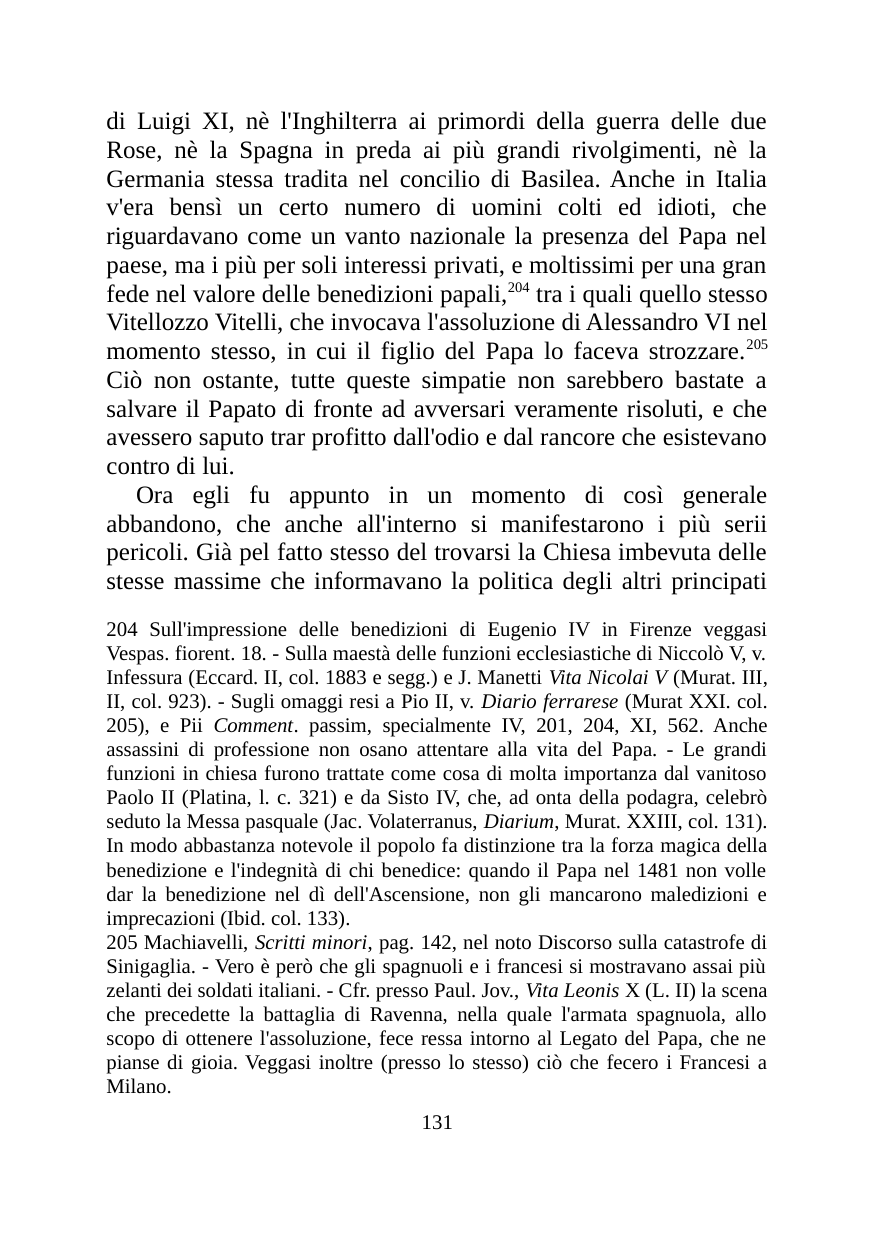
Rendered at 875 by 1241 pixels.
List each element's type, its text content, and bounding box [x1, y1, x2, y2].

text di Luigi XI, nè l'Inghilterra ai primordi della guerra delle due Rose, nè la Spagna in preda ai più grandi rivolgimenti, nè la Germania stessa tradita nel concilio di Basilea. Anche in Italia v'era bensì un certo numero di uomini colti ed idioti, che riguardavano come un vanto nazionale la presenza del Papa nel paese, ma i più per soli interessi privati, e moltissimi per una gran fede nel valore delle benedizioni papali, tra i quali quello stesso Vitellozzo Vitelli, che invocava l'assoluzione di Alessandro VI nel momento stesso, in cui il figlio del Papa lo faceva strozzare. Ciò non ostante, tutte queste simpatie non sarebbero bastate a salvare il Papato di fronte ad avversari veramente risoluti, e che avessero saputo trar profitto dall'odio e dal rancore che esistevano contro di lui. [106, 106, 768, 480]
text Sull'impressione delle benedizioni di Eugenio IV in Firenze veggasi Vespas. fiorent. 18. - Sulla maestà delle funzioni ecclesiastiche di Niccolò V, v. Infessura (Eccard. II, col. 1883 e segg.) e J. Manetti Vita Nicolai V (Murat. III, II, col. 923). - Sugli omaggi resi a Pio II, v. Diario ferrarese (Murat XXI. col. 205), e Pii Comment. passim, specialmente IV, 201, 204, XI, 562. Anche assassini di professione non osano attentare alla vita del Papa. - Le grandi funzioni in chiesa furono trattate come cosa di molta importanza dal vanitoso Paolo II (Platina, l. c. 321) e da Sisto IV, che, ad onta della podagra, celebrò seduto la Messa pasquale (Jac. Volaterranus, Diarium, Murat. XXIII, col. 131). In modo abbastanza notevole il popolo fa distinzione tra la forza magica della benedizione e l'indegnità di chi benedice: quando il Papa nel 1481 non volle dar la benedizione nel dì dell'Ascensione, non gli mancarono maledizioni e imprecazioni (Ibid. col. 133). [106, 617, 768, 930]
text Ora egli fu appunto in un momento di così generale abbandono, che anche all'interno si manifestarono i più serii pericoli. Già pel fatto stesso del trovarsi la Chiesa imbevuta delle stesse massime che informavano la politica degli altri principati [106, 480, 768, 595]
text Machiavelli, Scritti minori, pag. 142, nel noto Discorso sulla catastrofe di Sinigaglia. - Vero è però che gli spagnuoli e i francesi si mostravano assai più zelanti dei soldati italiani. - Cfr. presso Paul. Jov., Vita Leonis X (L. II) la scena che precedette la battaglia di Ravenna, nella quale l'armata spagnuola, allo scopo di ottenere l'assoluzione, fece ressa intorno al Legato del Papa, che ne pianse di gioia. Veggasi inoltre (presso lo stesso) ciò che fecero i Francesi a Milano. [106, 930, 768, 1098]
